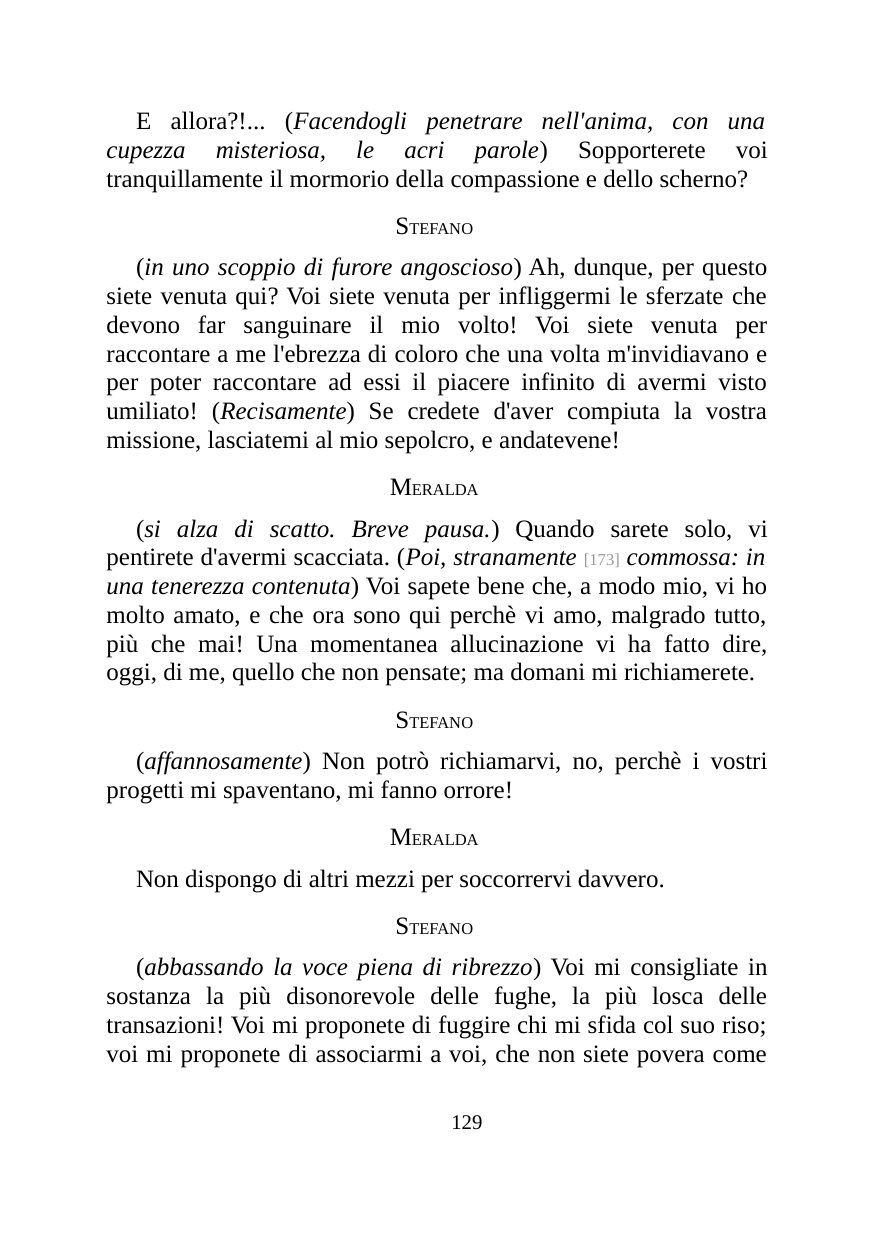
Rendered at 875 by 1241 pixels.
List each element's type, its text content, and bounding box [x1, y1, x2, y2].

text Non dispongo di altri mezzi per soccorrervi davvero. [106, 864, 768, 892]
text Stefano [106, 211, 768, 240]
text Stefano [106, 705, 768, 734]
text Stefano [106, 911, 768, 940]
text (si alza di scatto. Breve pausa.) Quando sarete solo, vi pentirete d'avermi scacciata. (Poi, stranamente [173] commossa: in una tenerezza contenuta) Voi sapete bene che, a modo mio, vi ho molto amato, e che ora sono qui perchè vi amo, malgrado tutto, più che mai! Una momentanea allucinazione vi ha fatto dire, oggi, di me, quello che non pensate; ma domani mi richiamerete. [106, 514, 768, 686]
text (affannosamente) Non potrò richiamarvi, no, perchè i vostri progetti mi spaventano, mi fanno orrore! [106, 746, 768, 804]
text Meralda [106, 472, 768, 501]
text (in uno scoppio di furore angoscioso) Ah, dunque, per questo siete venuta qui? Voi siete venuta per infliggermi le sferzate che devono far sanguinare il mio volto! Voi siete venuta per raccontare a me l'ebrezza di coloro che una volta m'invidiavano e per poter raccontare ad essi il piacere infinito di avermi visto umiliato! (Recisamente) Se credete d'aver compiuta la vostra missione, lasciatemi al mio sepolcro, e andatevene! [106, 252, 768, 454]
text E allora?!... (Facendogli penetrare nell'anima, con una cupezza misteriosa, le acri parole) Sopporterete voi tranquillamente il mormorio della compassione e dello scherno? [106, 106, 768, 192]
text (abbassando la voce piena di ribrezzo) Voi mi consigliate in sostanza la più disonorevole delle fughe, la più losca delle transazioni! Voi mi proponete di fuggire chi mi sfida col suo riso; voi mi proponete di associarmi a voi, che non siete povera come [106, 952, 768, 1067]
text Meralda [106, 822, 768, 851]
